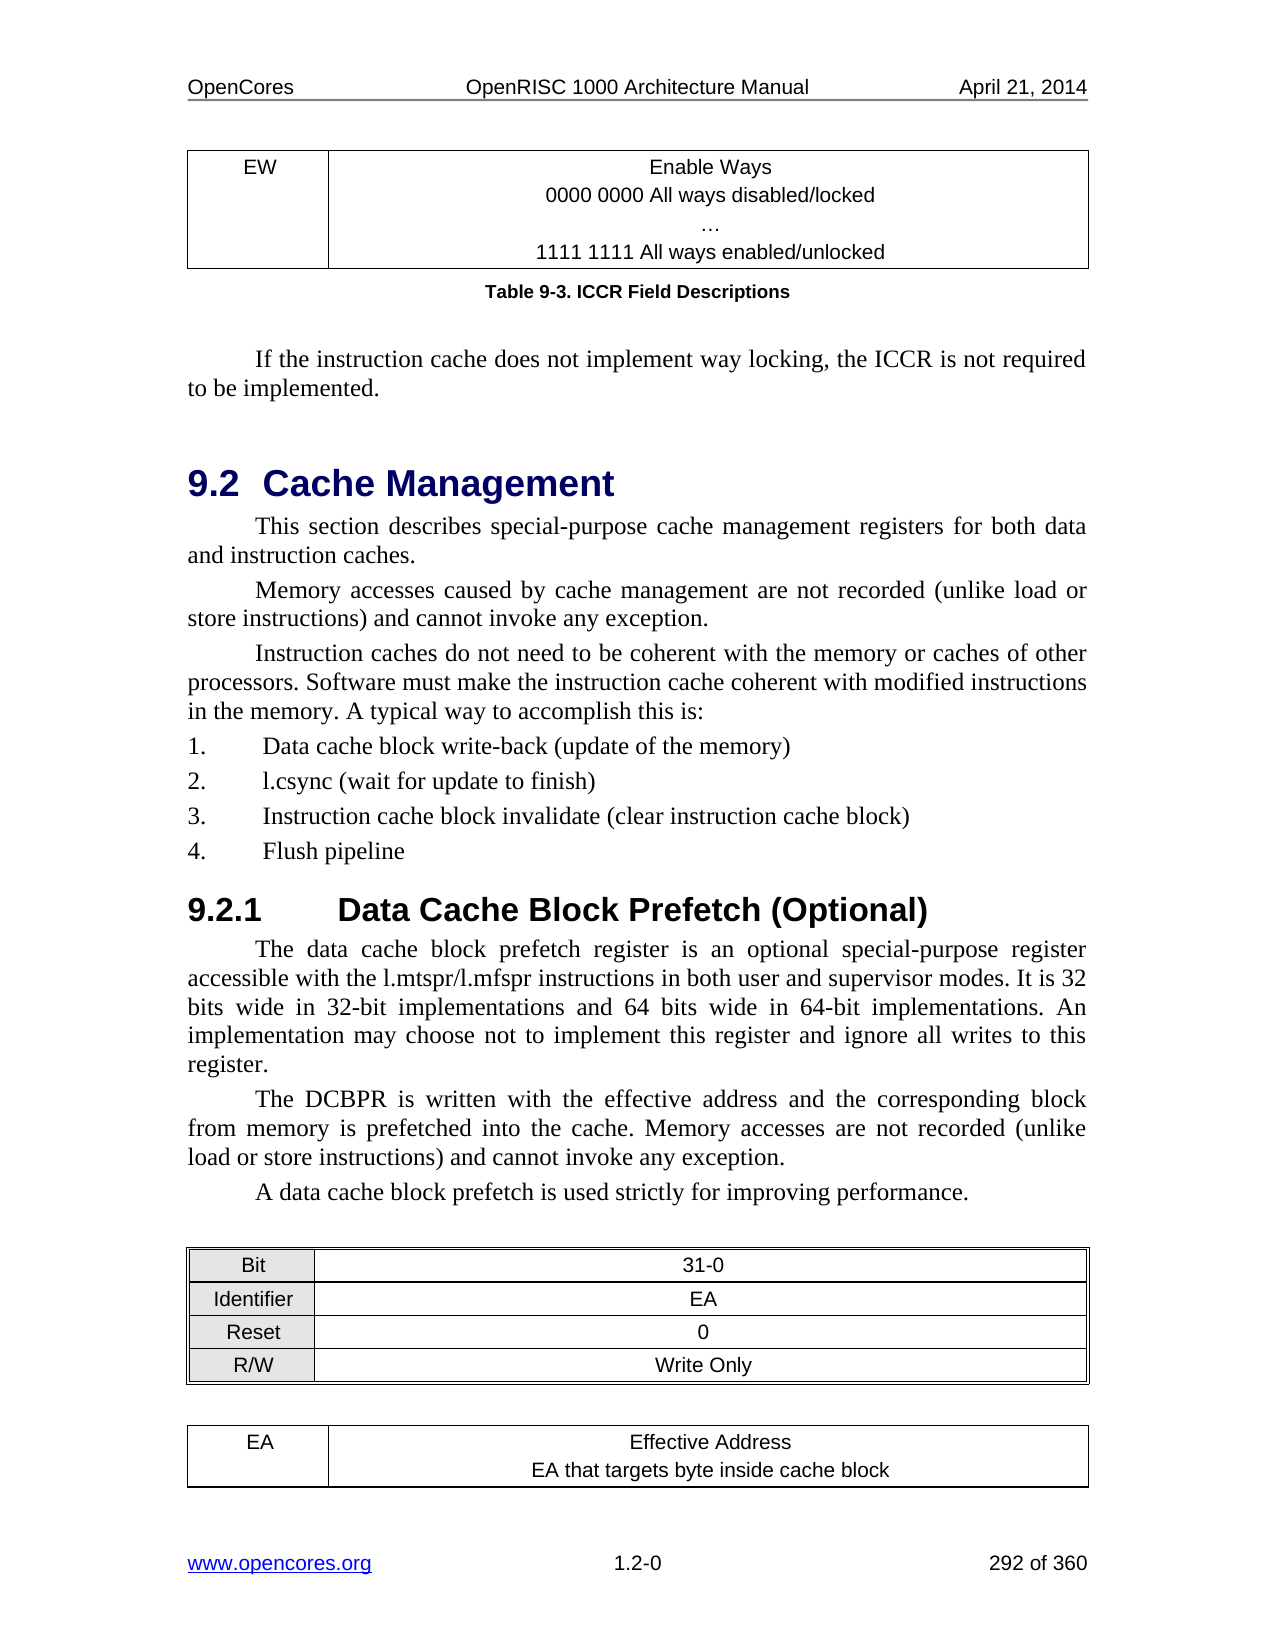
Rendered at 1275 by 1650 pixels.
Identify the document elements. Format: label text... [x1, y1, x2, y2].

text Memory accesses caused by cache management are not recorded (unlike load or store instructions) and cannot invoke any exception. [187, 575, 1087, 632]
table_header EW [188, 151, 328, 268]
table_header EA [188, 1426, 328, 1486]
text The DCBPR is written with the effective address and the corresponding block from memory is prefetched into the cache. Memory accesses are not recorded (unlike load or store instructions) and cannot invoke any exception. [187, 1084, 1087, 1171]
text A data cache block prefetch is used strictly for improving performance. [187, 1177, 1087, 1206]
list l.csync (wait for update to finish) [187, 766, 1087, 795]
table_cell Write Only [315, 1349, 1086, 1381]
table_header Bit [190, 1250, 314, 1281]
table_cell Reset [190, 1316, 314, 1348]
list Instruction cache block invalidate (clear instruction cache block) [187, 801, 1087, 830]
table_cell EA [315, 1283, 1086, 1315]
subtitle Data Cache Block Prefetch (Optional) [187, 890, 1087, 928]
text Instruction caches do not need to be coherent with the memory or caches of other processors. Software must make the instruction cache coherent with modified instructions in the memory. A typical way to accomplish this is: [187, 638, 1087, 725]
subtitle Cache Management [187, 462, 1087, 505]
text The data cache block prefetch register is an optional special-purpose register accessible with the l.mtspr/l.mfspr instructions in both user and supervisor modes. It is 32 bits wide in 32-bit implementations and 64 bits wide in 64-bit implementations. An implementation may choose not to implement this register and ignore all writes to this register. [187, 934, 1087, 1078]
text If the instruction cache does not implement way locking, the ICCR is not required to be implemented. [187, 344, 1087, 402]
table_header Effective Address EA that targets byte inside cache block [329, 1426, 1088, 1486]
table_cell Identifier [190, 1283, 314, 1315]
table_cell R/W [190, 1349, 314, 1381]
table_cell 0 [315, 1316, 1086, 1348]
list Flush pipeline [187, 836, 1087, 865]
text This section describes special-purpose cache management registers for both data and instruction caches. [187, 511, 1087, 568]
list Data cache block write-back (update of the memory) [187, 731, 1087, 760]
table_header 31-0 [315, 1250, 1086, 1281]
table_header Enable Ways 0000 0000 All ways disabled/locked … 1111 1111 All ways enabled/unlocked [329, 151, 1088, 268]
text Table 9-3. ICCR Field Descriptions [187, 281, 1087, 303]
